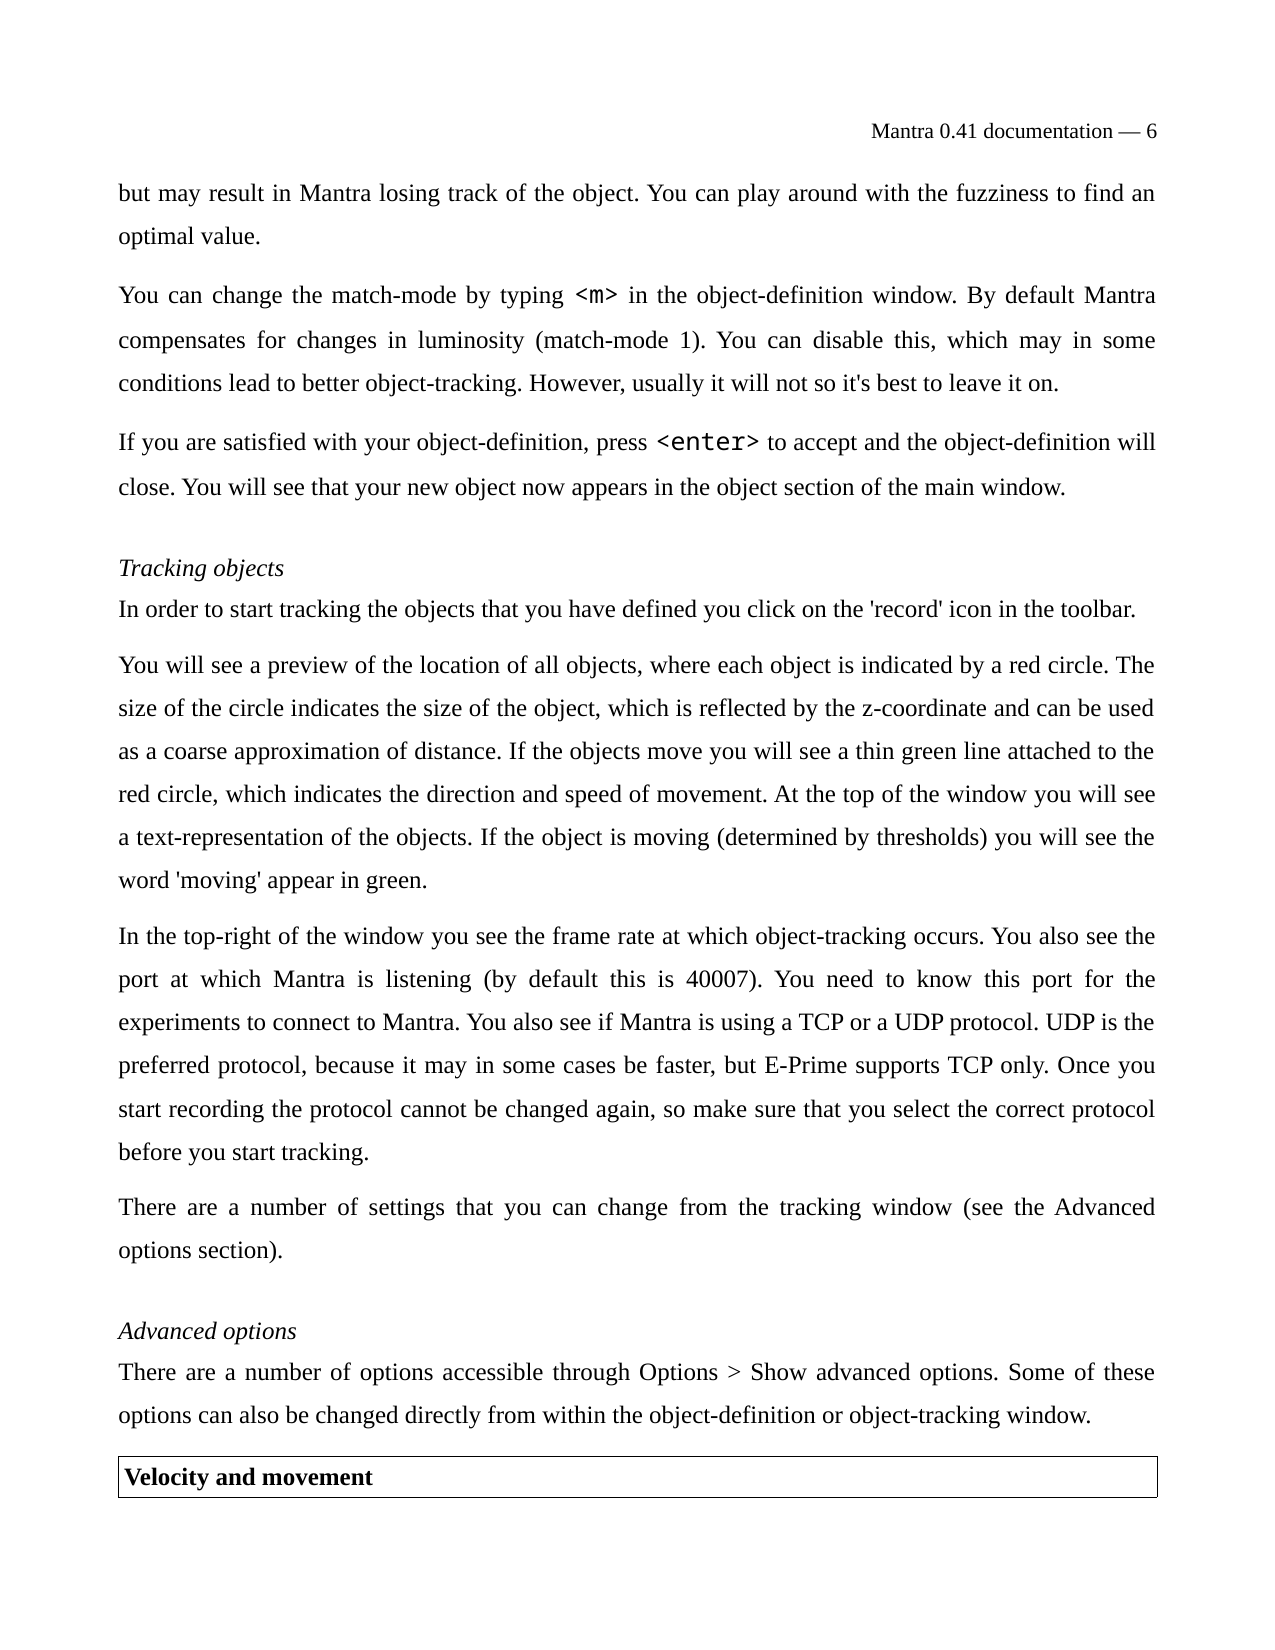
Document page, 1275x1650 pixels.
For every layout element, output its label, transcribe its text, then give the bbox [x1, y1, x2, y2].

text In the top-right of the window you see the frame rate at which object-tracking occurs. You also see the port at which Mantra is listening (by default this is 40007). You need to know this port for the experiments to connect to Mantra. You also see if Mantra is using a TCP or a UDP protocol. UDP is the preferred protocol, because it may in some cases be faster, but E-Prime supports TCP only. Once you start recording the protocol cannot be changed again, so make sure that you select the correct protocol before you start tracking. [118, 921, 1157, 1166]
table_header Velocity and movement [119, 1457, 1157, 1497]
text If you are satisfied with your object-definition, press <enter> to accept and the object-definition will close. You will see that your new object now appears in the object section of the main window. [118, 424, 1157, 501]
text You will see a preview of the location of all objects, where each object is indicated by a red circle. The size of the circle indicates the size of the object, which is reflected by the z-coordinate and can be used as a coarse approximation of distance. If the objects move you will see a thin green line attached to the red circle, which indicates the direction and speed of movement. At the top of the window you will see a text-representation of the objects. If the object is moving (determined by thresholds) you will see the word 'moving' appear in green. [118, 650, 1157, 894]
text There are a number of settings that you can change from the tracking window (see the Advanced options section). [118, 1192, 1157, 1264]
text In order to start tracking the objects that you have defined you click on the 'record' icon in the toolbar. [118, 594, 1157, 623]
subtitle Tracking objects [118, 553, 1157, 582]
text but may result in Mantra losing track of the object. You can play around with the fuzziness to find an optimal value. [118, 178, 1157, 250]
text You can change the match-mode by typing <m> in the object-definition window. By default Mantra compensates for changes in luminosity (match-mode 1). You can disable this, which may in some conditions lead to better object-tracking. However, usually it will not so it's best to leave it on. [118, 277, 1157, 397]
subtitle Advanced options [118, 1316, 1157, 1345]
text There are a number of options accessible through Options > Show advanced options. Some of these options can also be changed directly from within the object-definition or object-tracking window. [118, 1357, 1157, 1429]
